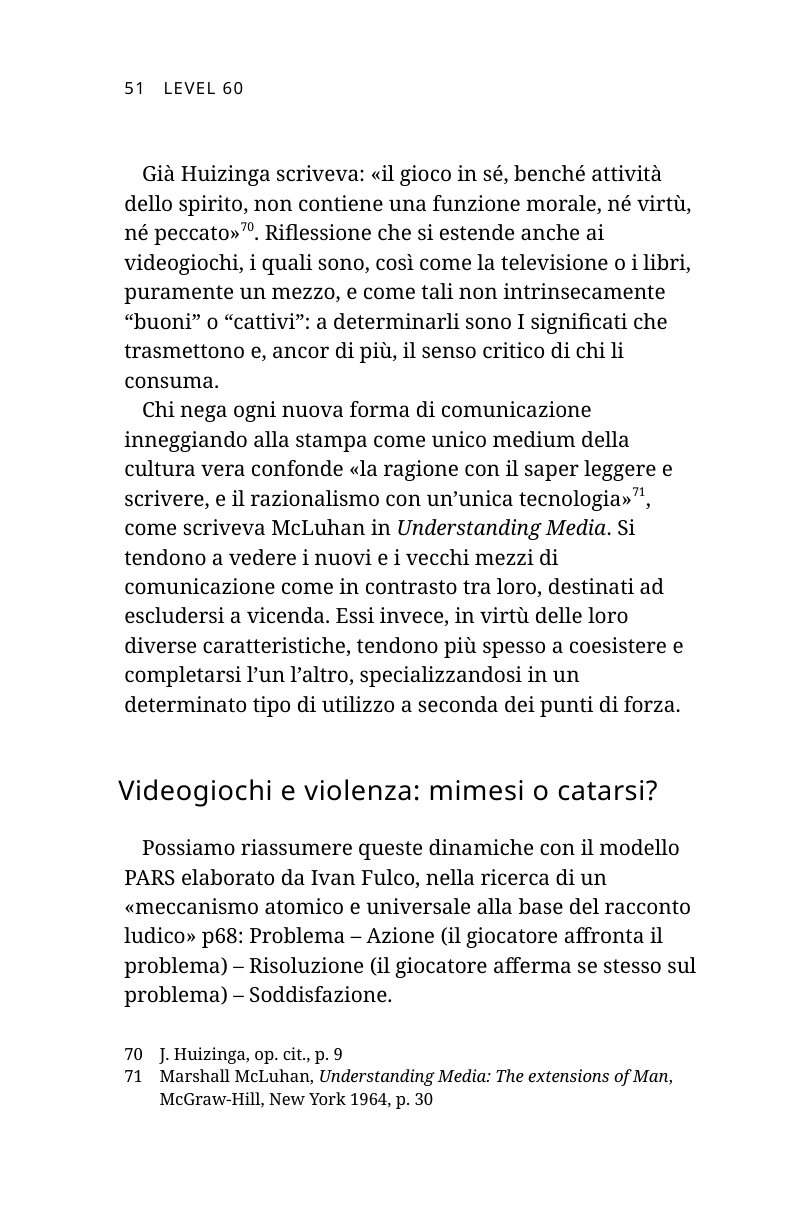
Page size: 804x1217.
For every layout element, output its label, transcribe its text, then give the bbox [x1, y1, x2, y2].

subtitle Videogiochi e violenza: mimesi o catarsi? [118, 772, 697, 808]
text Possiamo riassumere queste dinamiche con il modello PARS elaborato da Ivan Fulco, nella ricerca di un «meccanismo atomico e universale alla base del racconto ludico» p68: Problema – Azione (il giocatore affronta il problema) – Risoluzione (il giocatore afferma se stesso sul problema) – Soddisfazione. [124, 832, 697, 1009]
text J. Huizinga, op. cit., p. 9 [124, 1042, 697, 1065]
text Marshall McLuhan, Understanding Media: The extensions of Man, McGraw-Hill, New York 1964, p. 30 [124, 1065, 697, 1110]
text Chi nega ogni nuova forma di comunicazione inneggiando alla stampa come unico medium della cultura vera confonde «la ragione con il saper leggere e scrivere, e il razionalismo con un’unica tecnologia», come scriveva McLuhan in Understanding Media. Si tendono a vedere i nuovi e i vecchi mezzi di comunicazione come in contrasto tra loro, destinati ad escludersi a vicenda. Essi invece, in virtù delle loro diverse caratteristiche, tendono più spesso a coesistere e completarsi l’un l’altro, specializzandosi in un determinato tipo di utilizzo a seconda dei punti di forza. [124, 394, 697, 718]
text Già Huizinga scriveva: «il gioco in sé, benché attività dello spirito, non contiene una funzione morale, né virtù, né peccato». Riflessione che si estende anche ai videogiochi, i quali sono, così come la televisione o i libri, puramente un mezzo, e come tali non intrinsecamente “buoni” o “cattivi”: a determinarli sono I significati che trasmettono e, ancor di più, il senso critico di chi li consuma. [124, 158, 697, 394]
